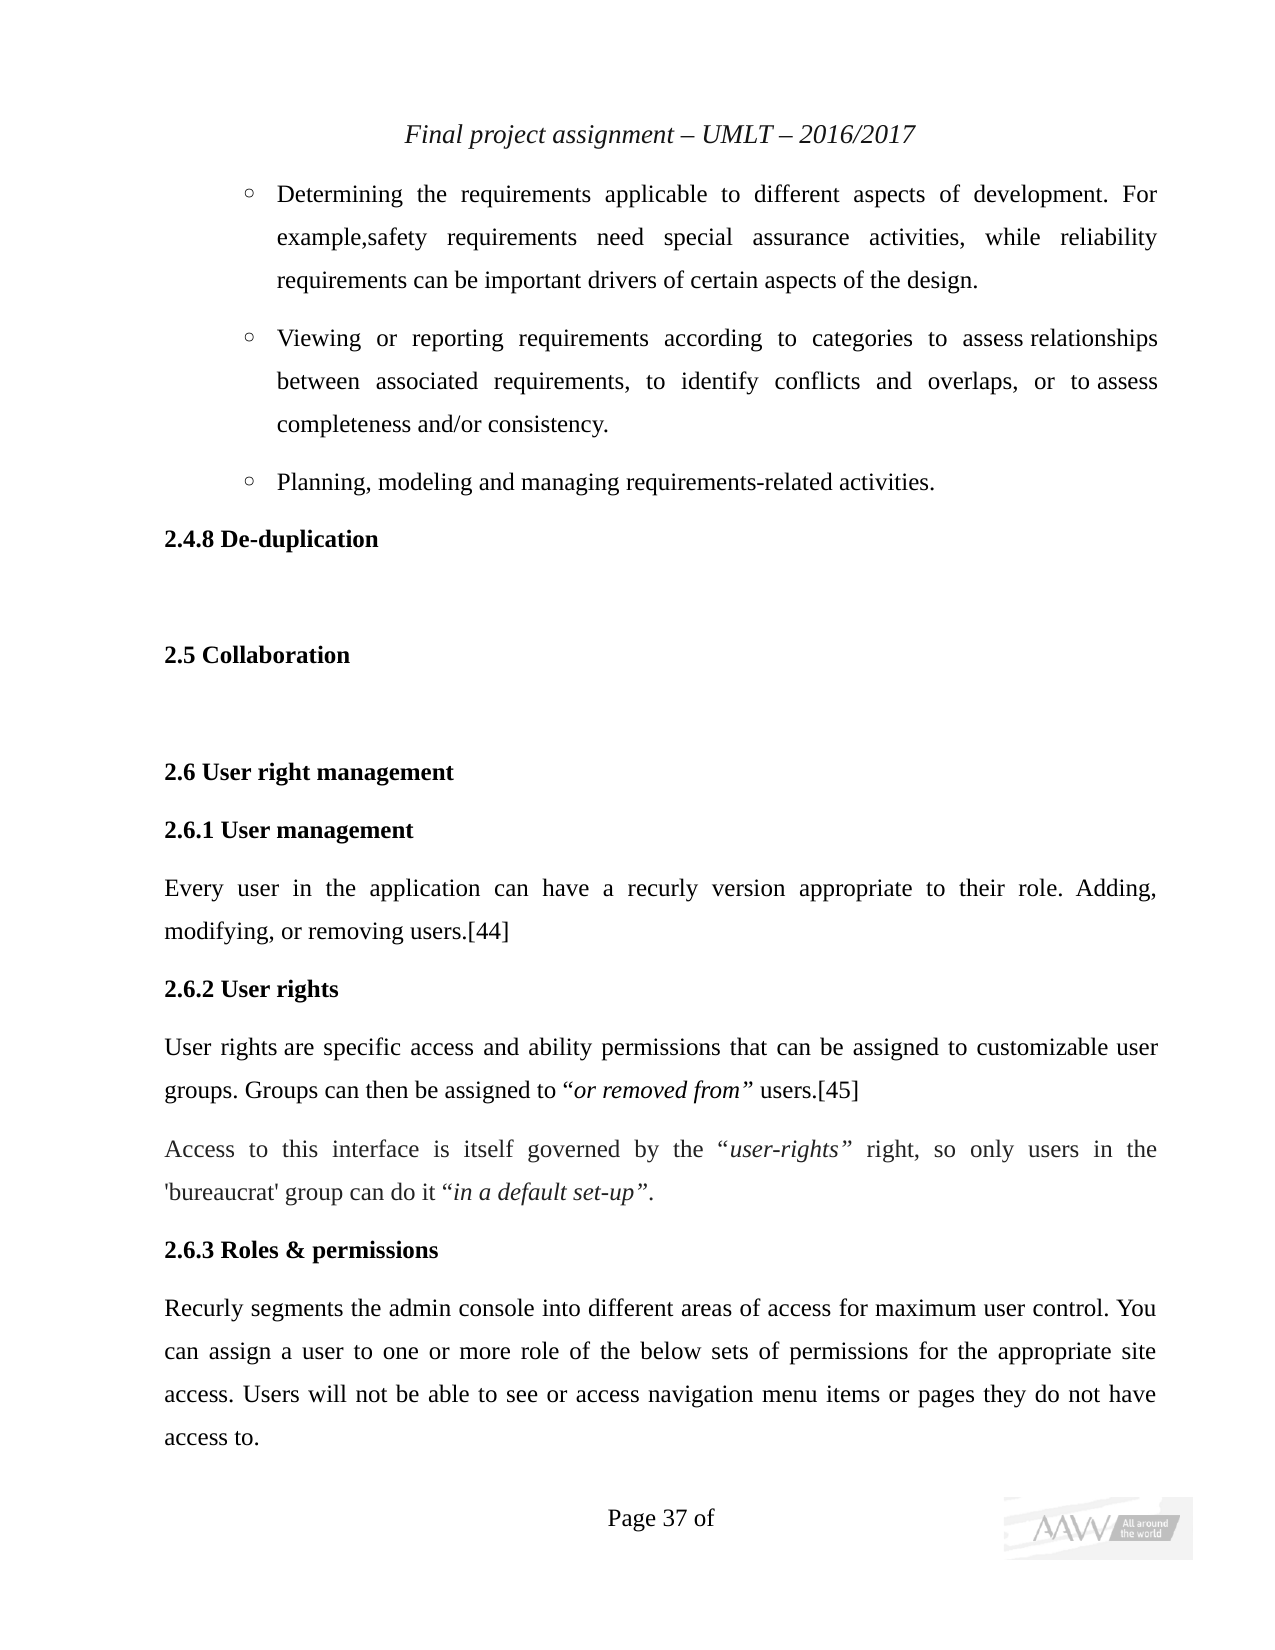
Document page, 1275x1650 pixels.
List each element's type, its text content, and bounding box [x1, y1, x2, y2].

list Viewing or reporting requirements according to categories to assess relationships between associated requirements, to identify conflicts and overlaps, or to assess completeness and/or consistency. [239, 323, 1158, 438]
text Every user in the application can have a recurly version appropriate to their role. Adding, modifying, or removing users.[44] [164, 873, 1158, 945]
list Planning, modeling and managing requirements-related activities. [239, 467, 1158, 495]
text Recurly segments the admin console into different areas of access for maximum user control. You can assign a user to one or more role of the below sets of permissions for the appropriate site access. Users will not be able to see or access navigation menu items or pages they do not have access to. [164, 1293, 1158, 1451]
text User rights are specific access and ability permissions that can be assigned to customizable user groups. Groups can then be assigned to “or removed from” users.[45] [164, 1032, 1158, 1104]
picture [1003, 1497, 1193, 1560]
text Access to this interface is itself governed by the “user-rights” right, so only users in the 'bureaucrat' group can do it “in a default set-up”. [164, 1134, 1158, 1206]
subtitle 2.5 Collaboration [164, 641, 1158, 669]
subtitle 2.6.2 User rights [164, 974, 1158, 1003]
subtitle 2.6.3 Roles & permissions [164, 1235, 1158, 1264]
subtitle 2.6.1 User management [164, 815, 1158, 844]
subtitle 2.6 User right management [164, 757, 1158, 786]
list Determining the requirements applicable to different aspects of development. For example,safety requirements need special assurance activities, while reliability requirements can be important drivers of certain aspects of the design. [239, 179, 1158, 294]
subtitle 2.4.8 De-duplication [164, 524, 1158, 553]
